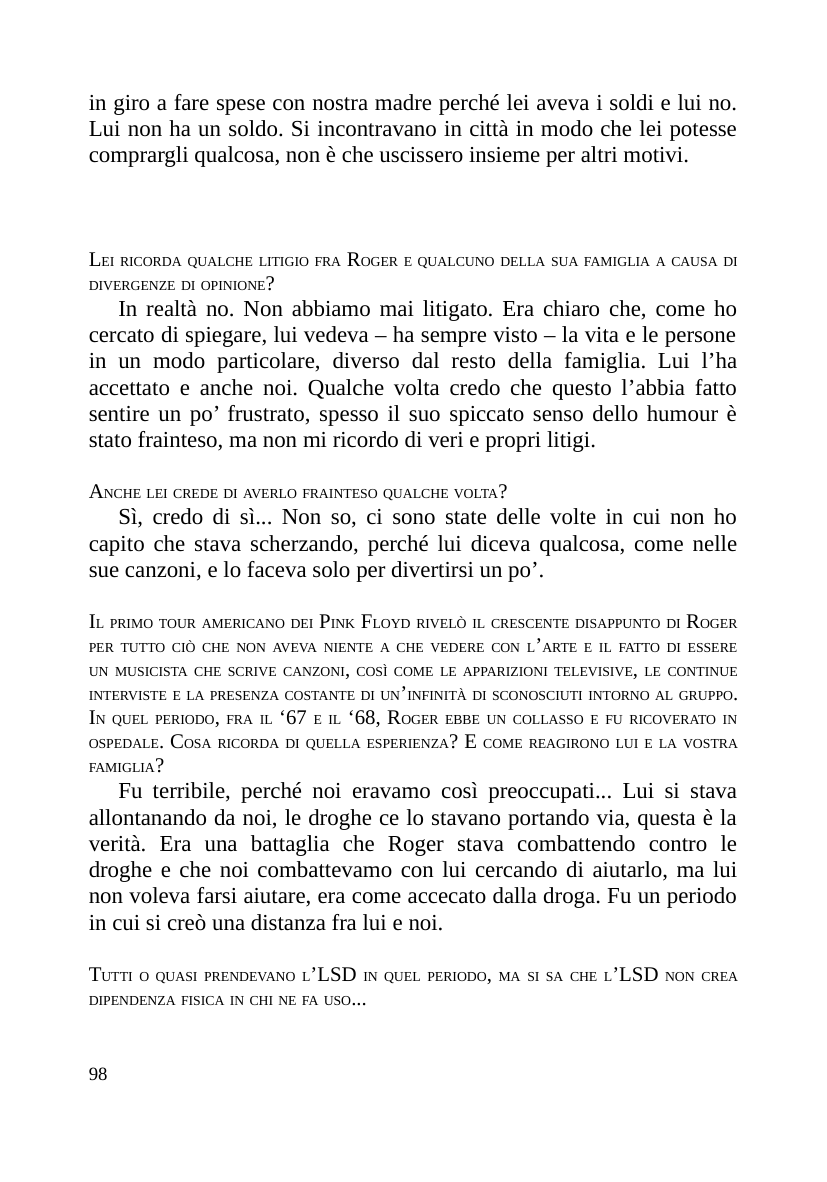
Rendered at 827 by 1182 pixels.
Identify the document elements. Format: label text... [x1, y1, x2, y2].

text Lei ricorda qualche litigio fra Roger e qualcuno della sua famiglia a causa di divergenze di opinione? [88, 247, 738, 295]
text In realtà no. Non abbiamo mai litigato. Era chiaro che, come ho cercato di spiegare, lui vedeva – ha sempre visto – la vita e le persone in un modo particolare, diverso dal resto della famiglia. Lui l’ha accettato e anche noi. Qualche volta credo che questo l’abbia fatto sentire un po’ frustrato, spesso il suo spiccato senso dello humour è stato frainteso, ma non mi ricordo di veri e propri litigi. [88, 295, 738, 453]
text in giro a fare spese con nostra madre perché lei aveva i soldi e lui no. Lui non ha un soldo. Si incontravano in città in modo che lei potesse comprargli qualcosa, non è che uscissero insieme per altri motivi. [88, 88, 738, 168]
text Il primo tour americano dei Pink Floyd rivelò il crescente disappunto di Roger per tutto ciò che non aveva niente a che vedere con l’arte e il fatto di essere un musicista che scrive canzoni, così come le apparizioni televisive, le continue interviste e la presenza costante di un’infinità di sconosciuti intorno al gruppo. In quel periodo, fra il ‘67 e il ‘68, Roger ebbe un collasso e fu ricoverato in ospedale. Cosa ricorda di quella esperienza? E come reagirono lui e la vostra famiglia? [88, 609, 738, 777]
text Tutti o quasi prendevano l’LSD in quel periodo, ma si sa che l’LSD non crea dipendenza fisica in chi ne fa uso... [88, 962, 738, 1010]
text Sì, credo di sì... Non so, ci sono state delle volte in cui non ho capito che stava scherzando, perché lui diceva qualcosa, come nelle sue canzoni, e lo faceva solo per divertirsi un po’. [88, 503, 738, 582]
text Anche lei crede di averlo frainteso qualche volta? [88, 479, 738, 503]
text Fu terribile, perché noi eravamo così preoccupati... Lui si stava allontanando da noi, le droghe ce lo stavano portando via, questa è la verità. Era una battaglia che Roger stava combattendo contro le droghe e che noi combattevamo con lui cercando di aiutarlo, ma lui non voleva farsi aiutare, era come accecato dalla droga. Fu un periodo in cui si creò una distanza fra lui e noi. [88, 777, 738, 935]
